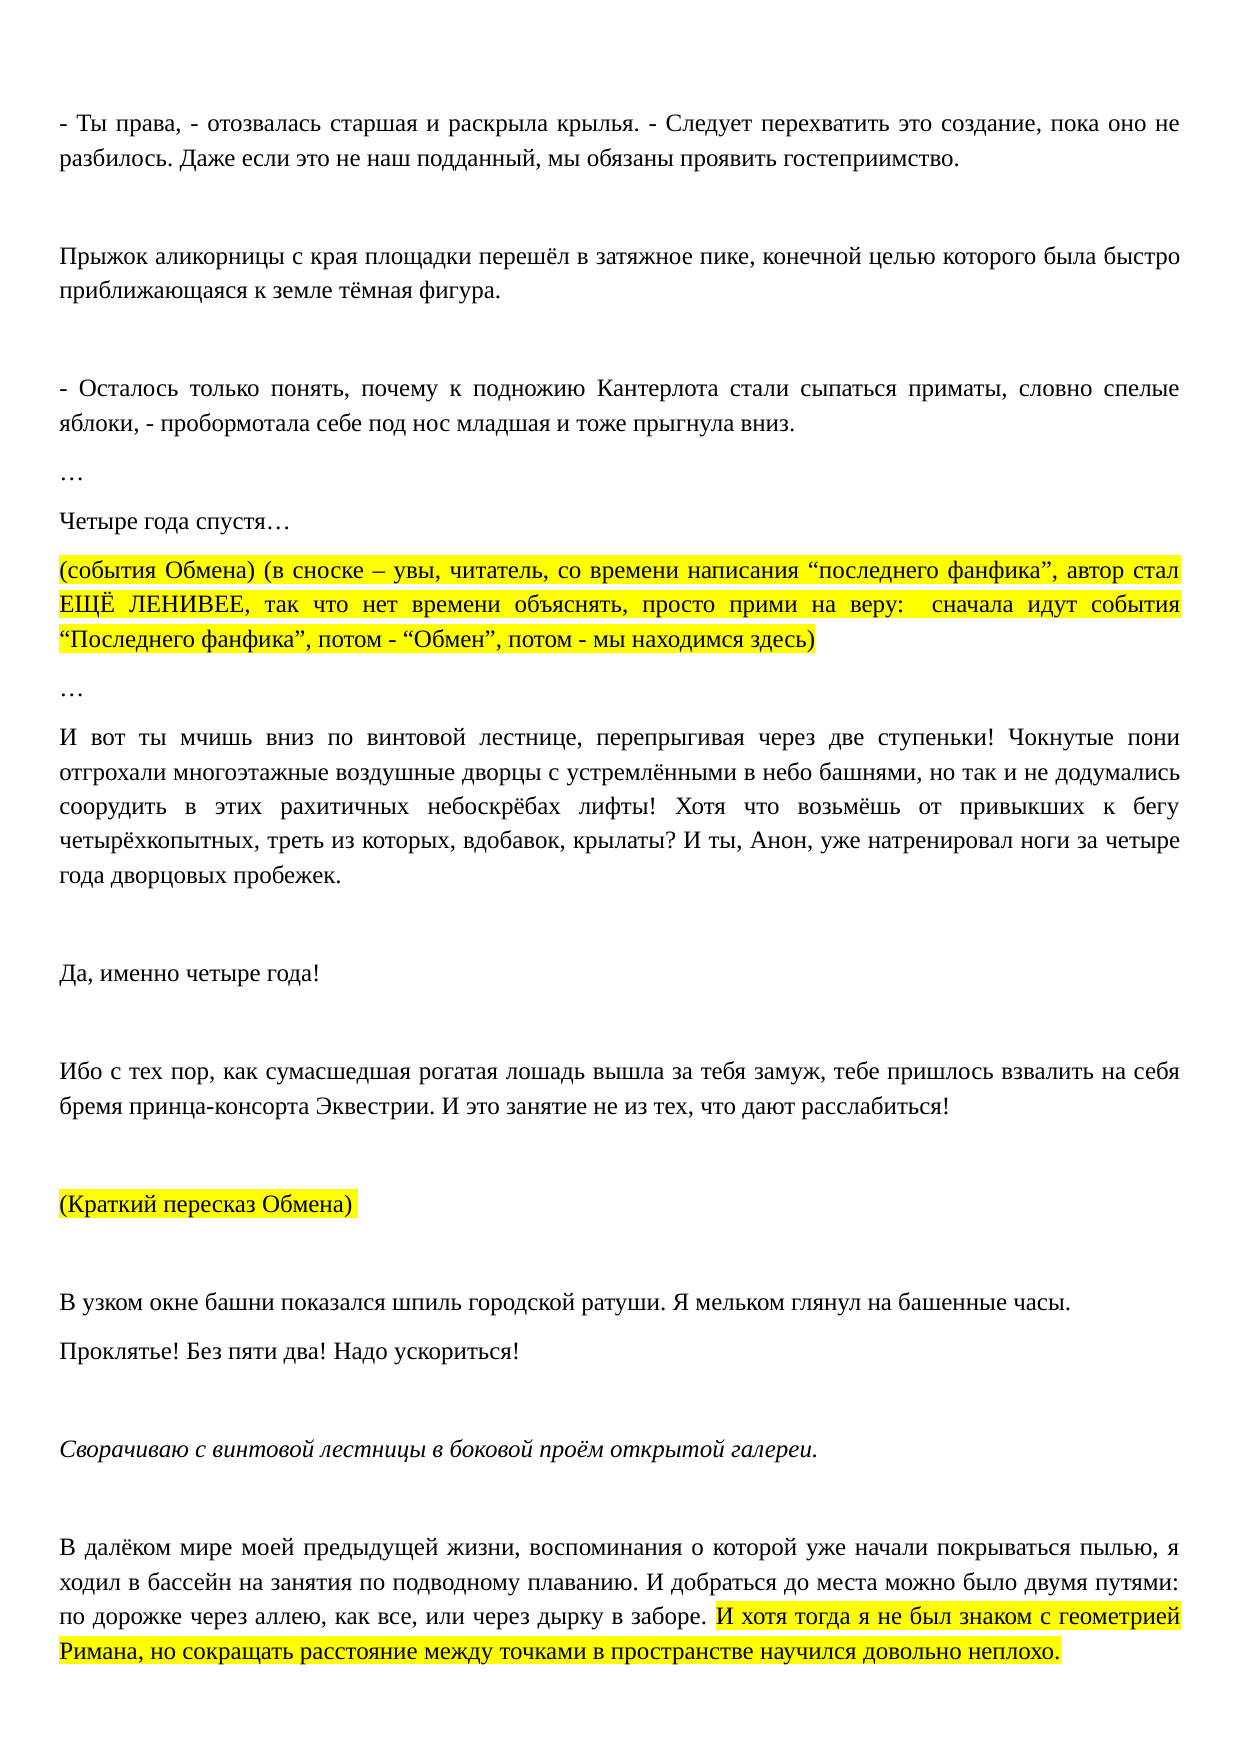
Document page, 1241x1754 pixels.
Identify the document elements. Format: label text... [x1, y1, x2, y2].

text Четыре года спустя… [59, 506, 1181, 535]
text … [59, 673, 1181, 702]
text Сворачиваю с винтовой лестницы в боковой проём открытой галереи. [59, 1434, 1181, 1463]
text Прыжок аликорницы с края площадки перешёл в затяжное пике, конечной целью которого была быстро приближающаяся к земле тёмная фигура. [59, 241, 1181, 304]
text - Осталось только понять, почему к подножию Кантерлота стали сыпаться приматы, словно спелые яблоки, - пробормотала себе под нос младшая и тоже прыгнула вниз. [59, 373, 1181, 437]
text (события Обмена) (в сноске – увы, читатель, со времени написания “последнего фанфика”, автор стал ЕЩЁ ЛЕНИВЕЕ, так что нет времени объяснять, просто прими на веру: сначала идут события “Последнего фанфика”, потом - “Обмен”, потом - мы находимся здесь) [59, 555, 1181, 653]
text Ибо с тех пор, как сумасшедшая рогатая лошадь вышла за тебя замуж, тебе пришлось взвалить на себя бремя принца-консорта Эквестрии. И это занятие не из тех, что дают расслабиться! [59, 1056, 1181, 1119]
text В далёком мире моей предыдущей жизни, воспоминания о которой уже начали покрываться пылью, я ходил в бассейн на занятия по подводному плаванию. И добраться до места можно было двумя путями: по дорожке через аллею, как все, или через дырку в заборе. И хотя тогда я не был знаком с геометрией Римана, но сокращать расстояние между точками в пространстве научился довольно неплохо. [59, 1532, 1181, 1664]
text (Краткий пересказ Обмена) [59, 1189, 1181, 1218]
text И вот ты мчишь вниз по винтовой лестнице, перепрыгивая через две ступеньки! Чокнутые пони отгрохали многоэтажные воздушные дворцы с устремлёнными в небо башнями, но так и не додумались соорудить в этих рахитичных небоскрёбах лифты! Хотя что возьмёшь от привыкших к бегу четырёхкопытных, треть из которых, вдобавок, крылаты? И ты, Анон, уже натренировал ноги за четыре года дворцовых пробежек. [59, 722, 1181, 889]
text В узком окне башни показался шпиль городской ратуши. Я мельком глянул на башенные часы. [59, 1287, 1181, 1316]
text … [59, 457, 1181, 486]
text Да, именно четыре года! [59, 958, 1181, 987]
text - Ты права, - отозвалась старшая и раскрыла крылья. - Следует перехватить это создание, пока оно не разбилось. Даже еcли это не наш подданный, мы обязаны проявить гостеприимство. [59, 108, 1181, 171]
text Проклятье! Без пяти два! Надо ускориться! [59, 1336, 1181, 1365]
